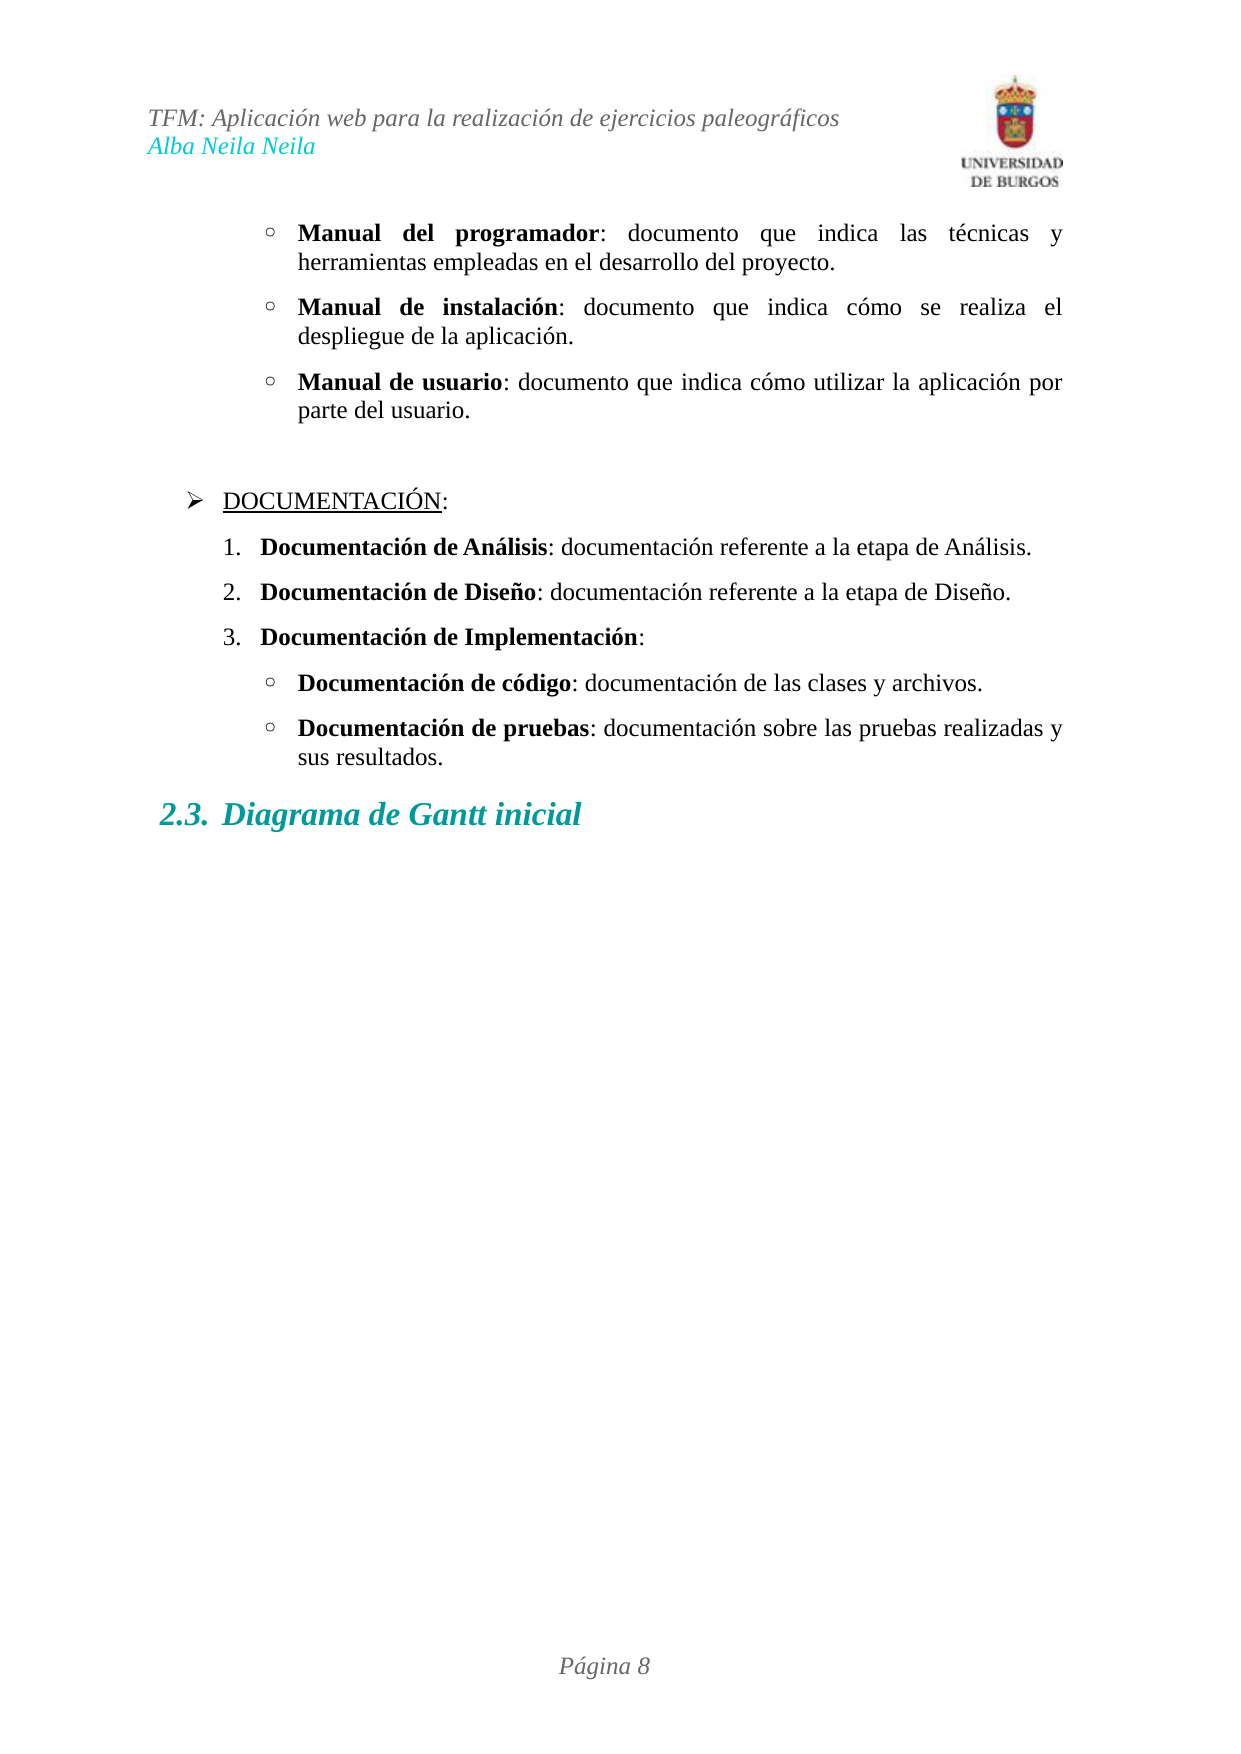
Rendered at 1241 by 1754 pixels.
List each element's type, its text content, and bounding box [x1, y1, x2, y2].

list Documentación de Análisis: documentación referente a la etapa de Análisis. [223, 532, 1063, 560]
list Documentación de pruebas: documentación sobre las pruebas realizadas y sus resultados. [260, 713, 1063, 771]
list Documentación de código: documentación de las clases y archivos. [260, 668, 1063, 697]
picture [961, 75, 1063, 187]
list Documentación de Diseño: documentación referente a la etapa de Diseño. [223, 577, 1063, 606]
list Manual de instalación: documento que indica cómo se realiza el despliegue de la aplicación. [260, 292, 1063, 350]
list Documentación de Implementación: [223, 622, 1063, 651]
subtitle Diagrama de Gantt inicial [159, 794, 1063, 833]
list Manual de usuario: documento que indica cómo utilizar la aplicación por parte del usuario. [260, 367, 1063, 424]
list Manual del programador: documento que indica las técnicas y herramientas empleadas en el desarrollo del proyecto. [260, 218, 1063, 276]
list DOCUMENTACIÓN: [185, 486, 1063, 515]
